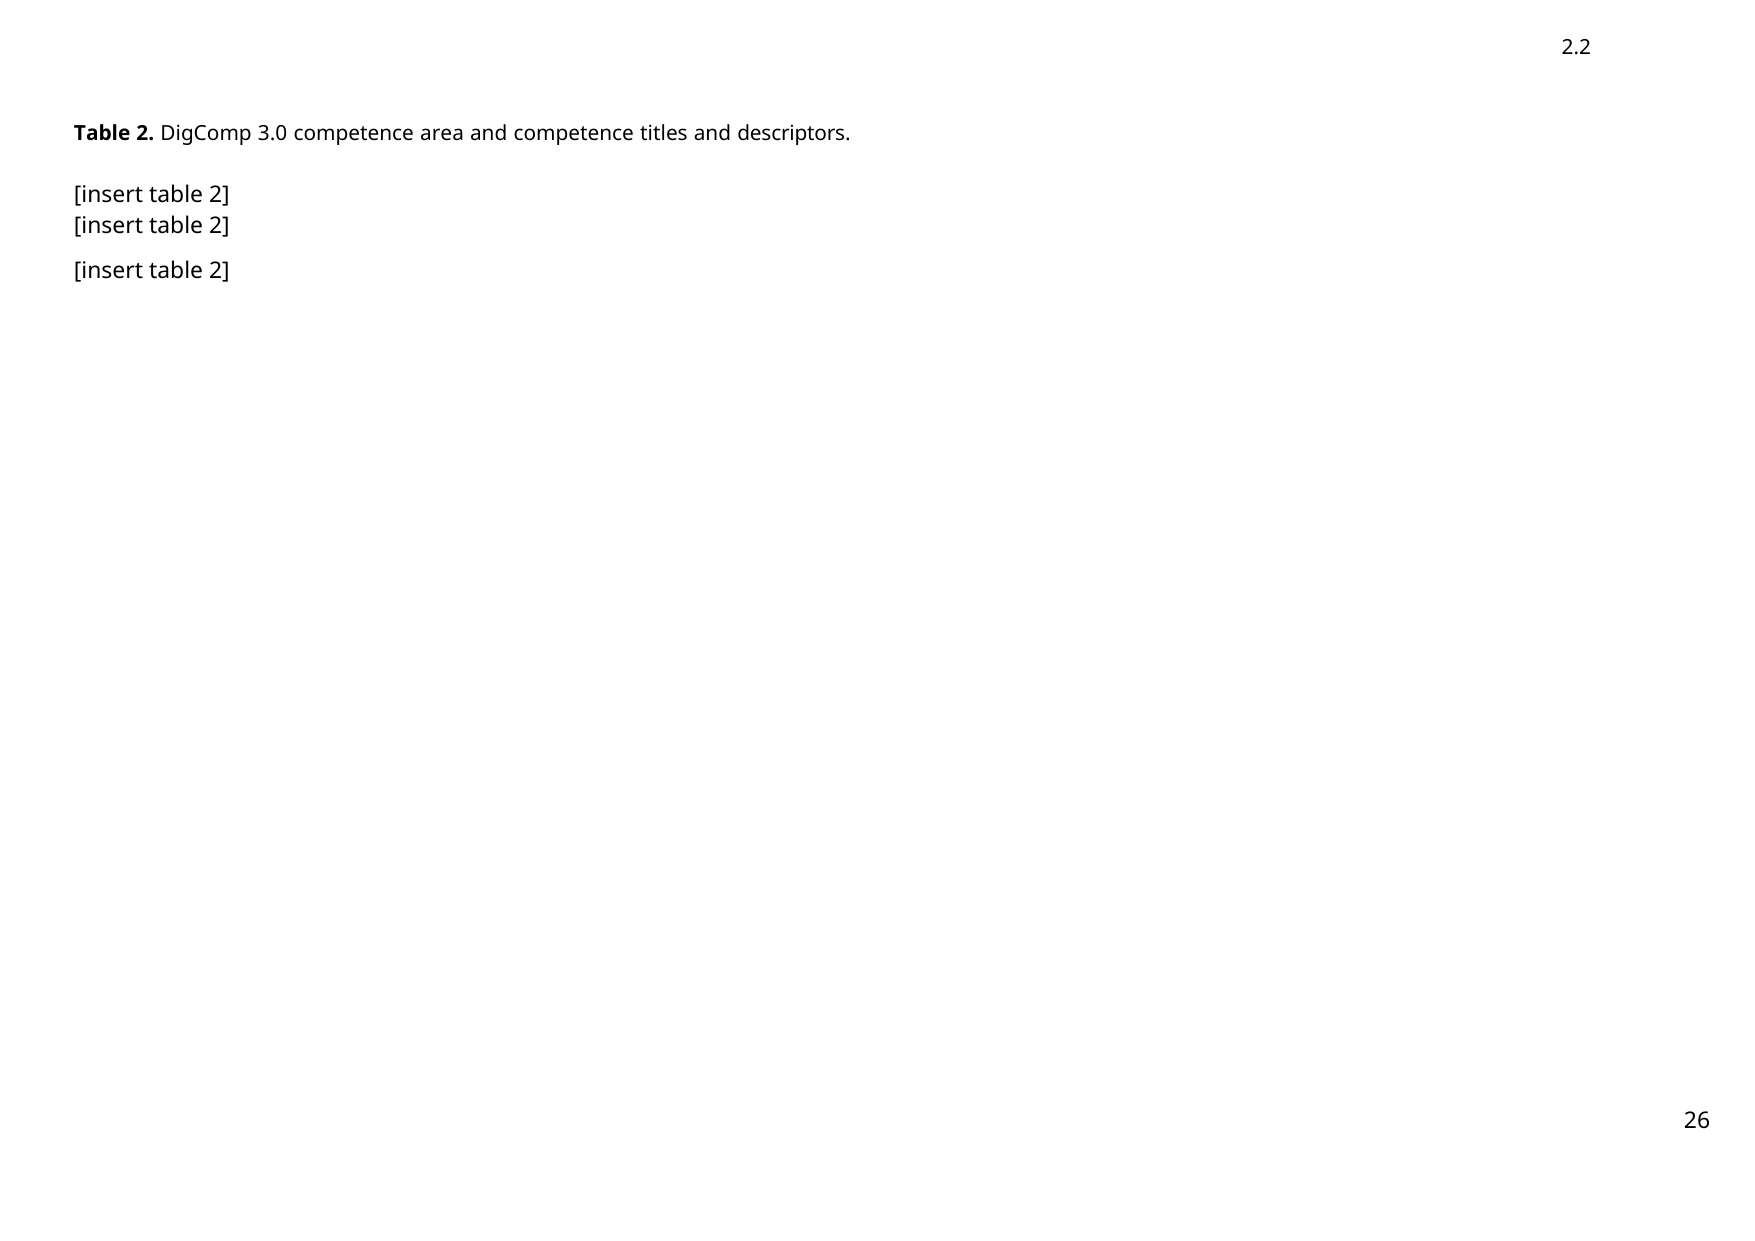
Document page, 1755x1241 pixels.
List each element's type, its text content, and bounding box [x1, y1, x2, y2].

text [insert table 2] [74, 209, 1710, 240]
text [insert table 2] [74, 254, 1480, 286]
text Table 2. DigComp 3.0 competence area and competence titles and descriptors. [74, 118, 1710, 147]
text [insert table 2] [74, 178, 1710, 209]
